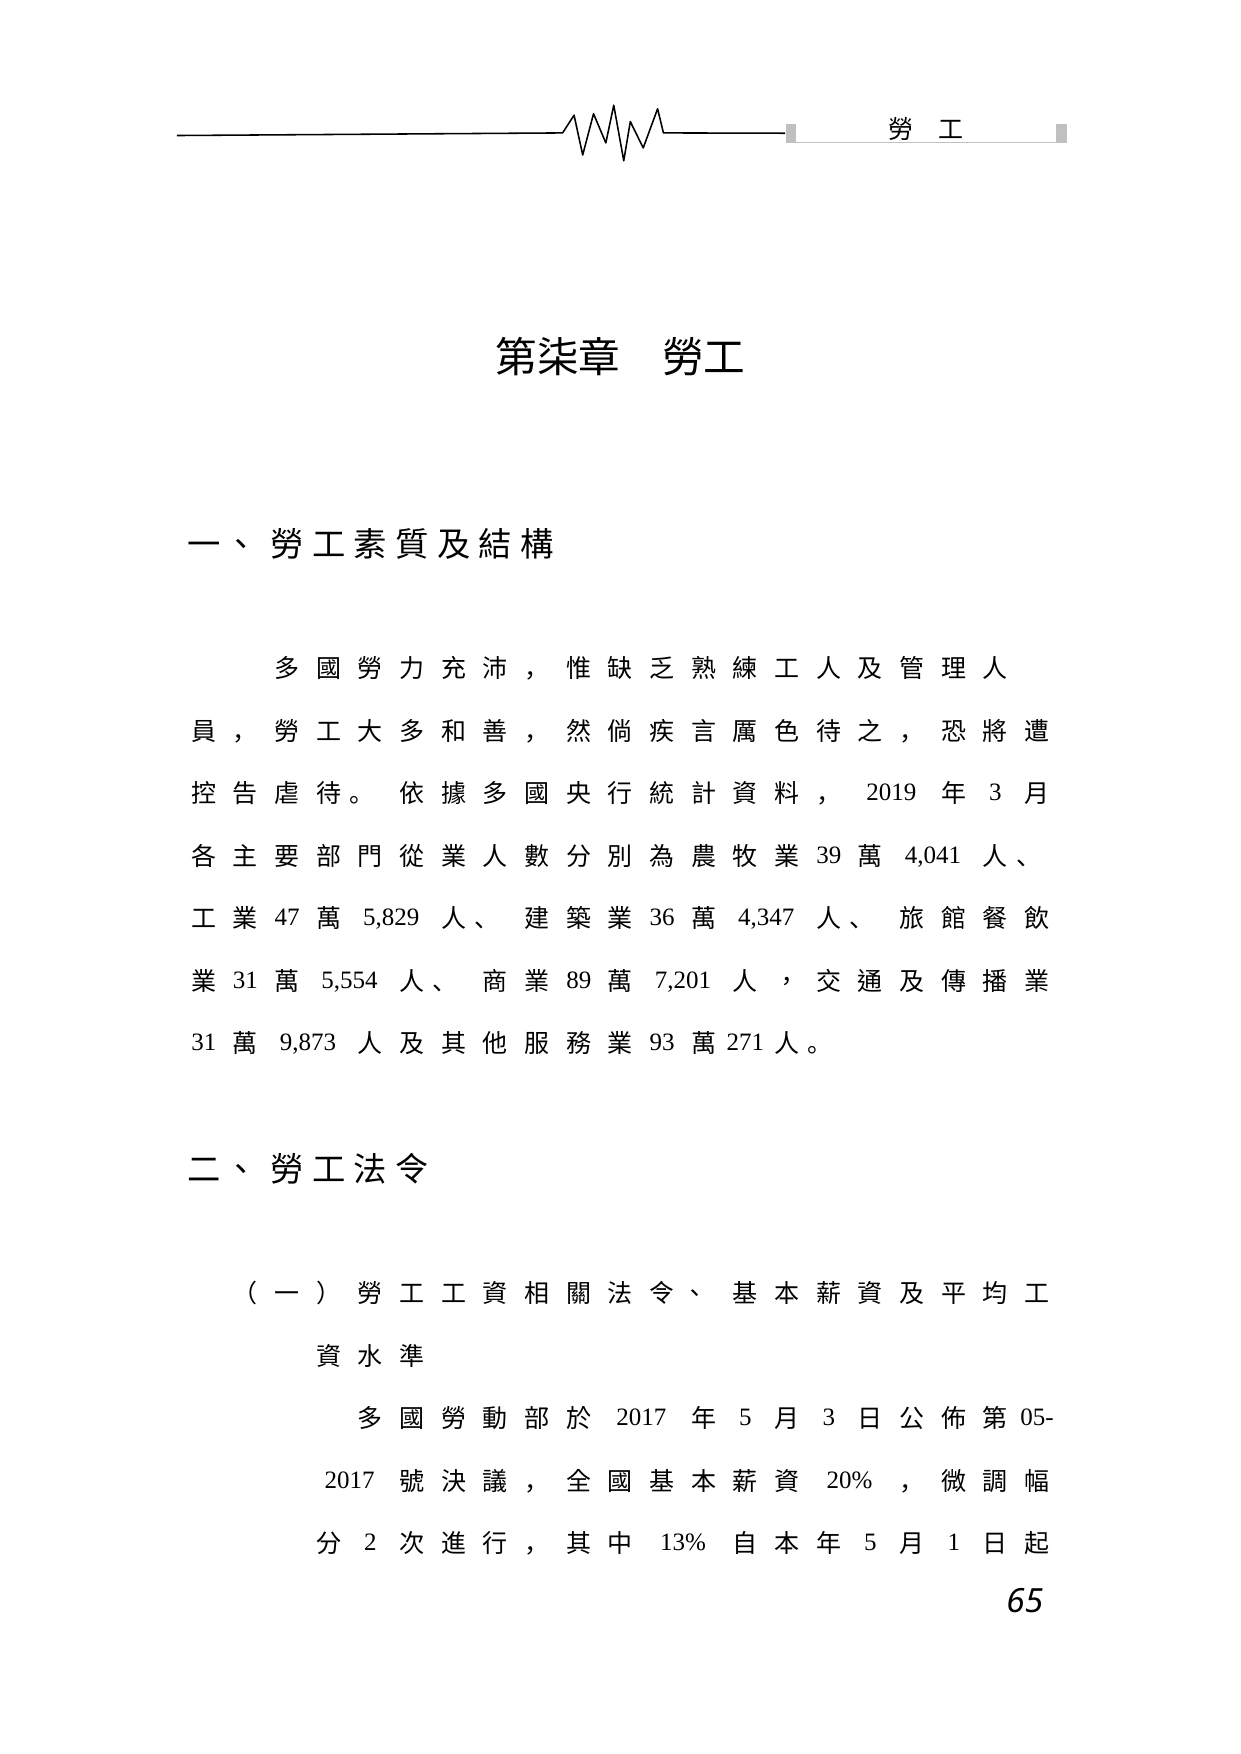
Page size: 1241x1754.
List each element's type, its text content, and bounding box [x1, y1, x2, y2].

text 第柒章 勞工 [183, 313, 1058, 375]
text （一）勞工工資相關法令、基本薪資及平均工資水準 [207, 1250, 1058, 1375]
text 二、勞工法令 [183, 1125, 1058, 1188]
text 一、勞工素質及結構 [183, 500, 1058, 563]
text 多國勞動部於2017年5月3日公佈第05-2017號決議，全國基本薪資20%，微調幅分2次進行，其中13%自本年5月1日起 [281, 1375, 1058, 1563]
text 多國勞力充沛，惟缺乏熟練工人及管理人員，勞工大多和善，然倘疾言厲色待之，恐將遭控告虐待。依據多國央行統計資料，2019年3月各主要部門從業人數分別為農牧業39萬4,041人、工業47萬5,829人、建築業36萬4,347人、旅館餐飲業31萬5,554人、商業89萬7,201人，交通及傳播業31萬9,873人及其他服務業93萬271人。 [183, 625, 1058, 1063]
